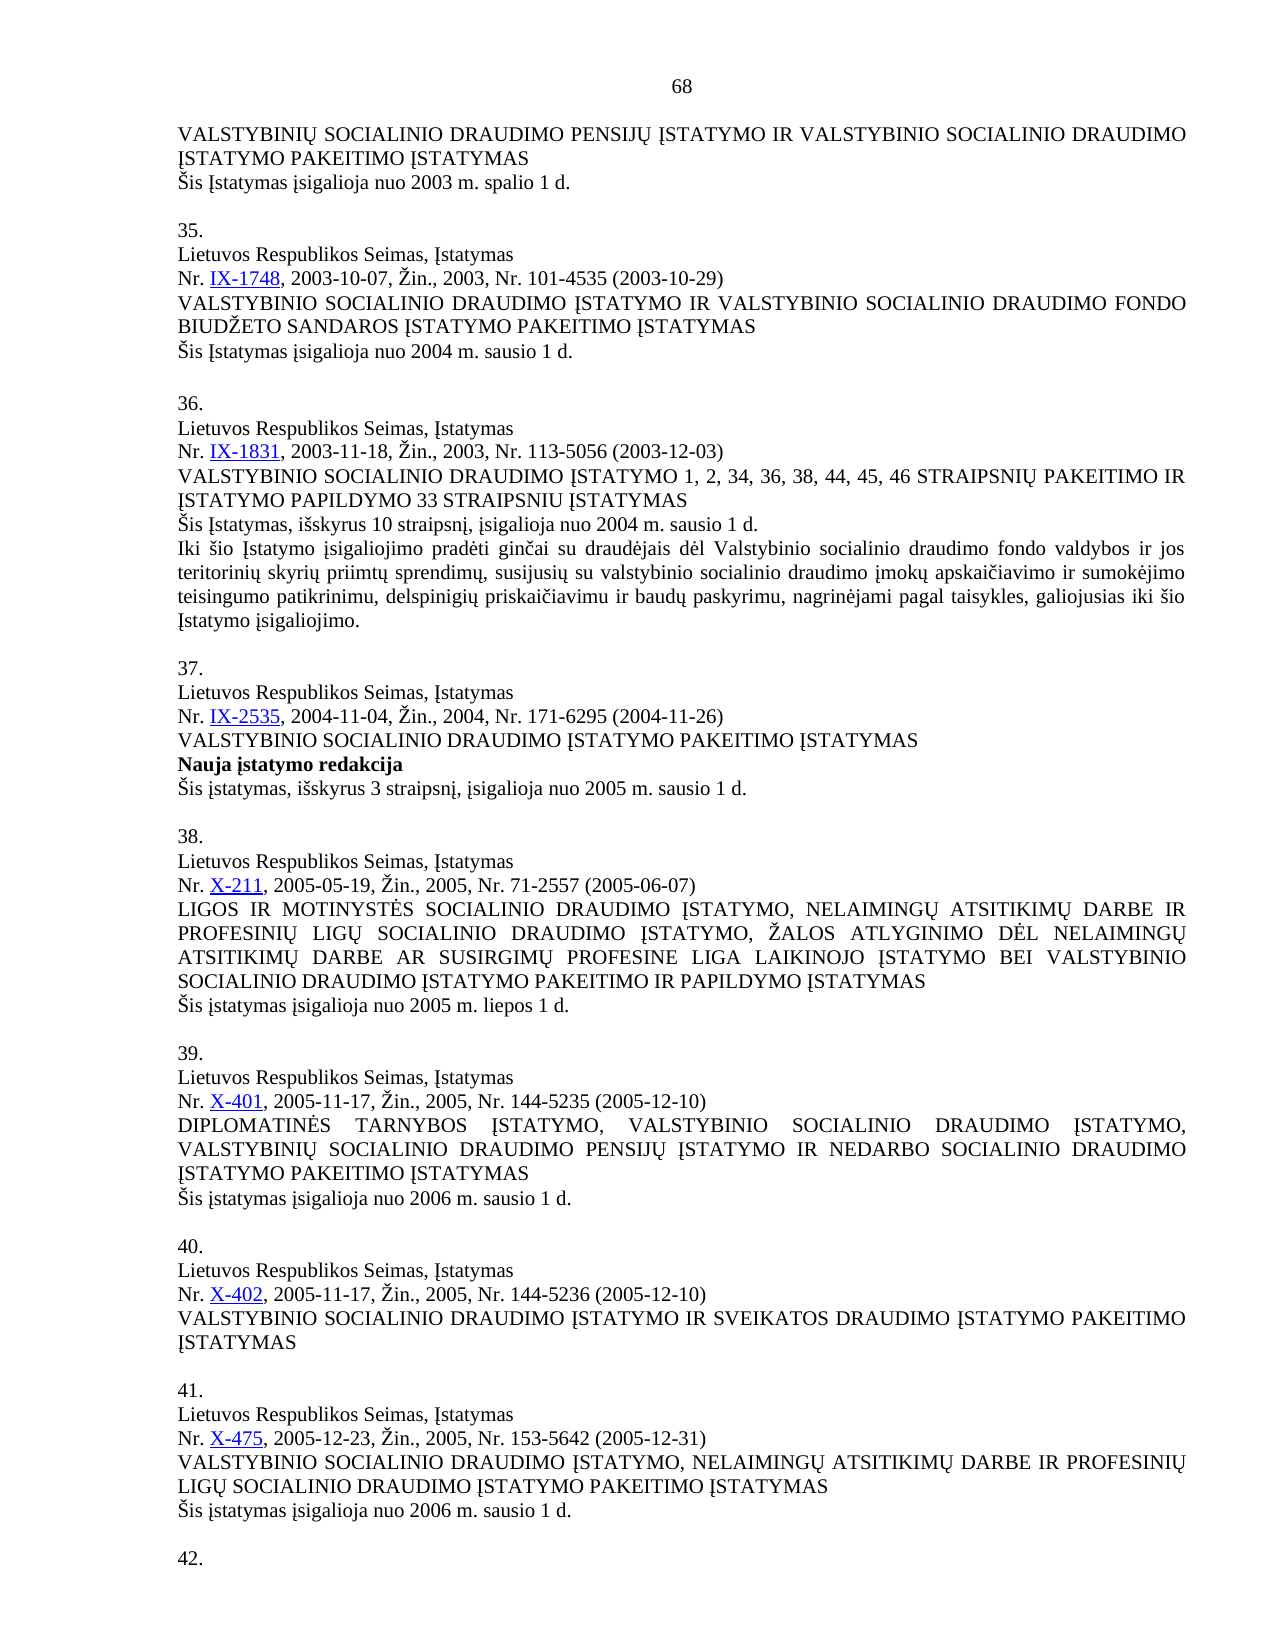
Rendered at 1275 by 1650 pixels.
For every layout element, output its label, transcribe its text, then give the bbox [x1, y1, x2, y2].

text Nr. X-211, 2005-05-19, Žin., 2005, Nr. 71-2557 (2005-06-07) [177, 873, 1187, 897]
text Šis Įstatymas įsigalioja nuo 2003 m. spalio 1 d. [177, 170, 1187, 194]
text Šis Įstatymas, išskyrus 10 straipsnį, įsigalioja nuo 2004 m. sausio 1 d. [177, 512, 1186, 536]
text Lietuvos Respublikos Seimas, Įstatymas [177, 1065, 1187, 1089]
text 36. [177, 391, 1187, 415]
text Nauja įstatymo redakcija [177, 752, 1187, 776]
text 35. [177, 218, 1187, 242]
text VALSTYBINIO SOCIALINIO DRAUDIMO ĮSTATYMO IR VALSTYBINIO SOCIALINIO DRAUDIMO FONDO BIUDŽETO SANDAROS ĮSTATYMO PAKEITIMO ĮSTATYMAS [177, 290, 1187, 338]
text Šis įstatymas įsigalioja nuo 2006 m. sausio 1 d. [177, 1498, 1187, 1522]
text 38. [177, 824, 1187, 848]
text DIPLOMATINĖS TARNYBOS ĮSTATYMO, VALSTYBINIO SOCIALINIO DRAUDIMO ĮSTATYMO, VALSTYBINIŲ SOCIALINIO DRAUDIMO PENSIJŲ ĮSTATYMO IR NEDARBO SOCIALINIO DRAUDIMO ĮSTATYMO PAKEITIMO ĮSTATYMAS [177, 1113, 1187, 1185]
text Lietuvos Respublikos Seimas, Įstatymas [177, 848, 1187, 873]
text VALSTYBINIŲ SOCIALINIO DRAUDIMO PENSIJŲ ĮSTATYMO IR VALSTYBINIO SOCIALINIO DRAUDIMO ĮSTATYMO PAKEITIMO ĮSTATYMAS [177, 122, 1187, 170]
text Nr. IX-1748, 2003-10-07, Žin., 2003, Nr. 101-4535 (2003-10-29) [177, 266, 1187, 290]
text Nr. X-401, 2005-11-17, Žin., 2005, Nr. 144-5235 (2005-12-10) [177, 1089, 1187, 1113]
text VALSTYBINIO SOCIALINIO DRAUDIMO ĮSTATYMO 1, 2, 34, 36, 38, 44, 45, 46 STRAIPSNIŲ PAKEITIMO IR ĮSTATYMO PAPILDYMO 33 STRAIPSNIU ĮSTATYMAS [177, 463, 1187, 512]
text Nr. IX-2535, 2004-11-04, Žin., 2004, Nr. 171-6295 (2004-11-26) [177, 704, 1187, 728]
text 42. [177, 1546, 1187, 1570]
text Šis Įstatymas įsigalioja nuo 2004 m. sausio 1 d. [177, 338, 1187, 363]
text Nr. IX-1831, 2003-11-18, Žin., 2003, Nr. 113-5056 (2003-12-03) [177, 439, 1187, 463]
text Lietuvos Respublikos Seimas, Įstatymas [177, 1402, 1187, 1426]
text VALSTYBINIO SOCIALINIO DRAUDIMO ĮSTATYMO PAKEITIMO ĮSTATYMAS [177, 728, 1187, 752]
text Šis įstatymas, išskyrus 3 straipsnį, įsigalioja nuo 2005 m. sausio 1 d. [177, 776, 1187, 800]
text Šis įstatymas įsigalioja nuo 2006 m. sausio 1 d. [177, 1185, 1187, 1209]
text Nr. X-402, 2005-11-17, Žin., 2005, Nr. 144-5236 (2005-12-10) [177, 1282, 1187, 1306]
text Lietuvos Respublikos Seimas, Įstatymas [177, 680, 1187, 704]
text 37. [177, 656, 1187, 680]
text VALSTYBINIO SOCIALINIO DRAUDIMO ĮSTATYMO, NELAIMINGŲ ATSITIKIMŲ DARBE IR PROFESINIŲ LIGŲ SOCIALINIO DRAUDIMO ĮSTATYMO PAKEITIMO ĮSTATYMAS [177, 1450, 1187, 1498]
text VALSTYBINIO SOCIALINIO DRAUDIMO ĮSTATYMO IR SVEIKATOS DRAUDIMO ĮSTATYMO PAKEITIMO ĮSTATYMAS [177, 1306, 1187, 1354]
text Lietuvos Respublikos Seimas, Įstatymas [177, 415, 1187, 439]
text LIGOS IR MOTINYSTĖS SOCIALINIO DRAUDIMO ĮSTATYMO, NELAIMINGŲ ATSITIKIMŲ DARBE IR PROFESINIŲ LIGŲ SOCIALINIO DRAUDIMO ĮSTATYMO, ŽALOS ATLYGINIMO DĖL NELAIMINGŲ ATSITIKIMŲ DARBE AR SUSIRGIMŲ PROFESINE LIGA LAIKINOJO ĮSTATYMO BEI VALSTYBINIO SOCIALINIO DRAUDIMO ĮSTATYMO PAKEITIMO IR PAPILDYMO ĮSTATYMAS [177, 897, 1187, 993]
text 39. [177, 1041, 1187, 1065]
text Šis įstatymas įsigalioja nuo 2005 m. liepos 1 d. [177, 993, 1187, 1017]
text Nr. X-475, 2005-12-23, Žin., 2005, Nr. 153-5642 (2005-12-31) [177, 1426, 1187, 1450]
text 40. [177, 1233, 1187, 1258]
text 41. [177, 1378, 1187, 1402]
text Lietuvos Respublikos Seimas, Įstatymas [177, 242, 1187, 266]
text Lietuvos Respublikos Seimas, Įstatymas [177, 1258, 1187, 1282]
text Iki šio Įstatymo įsigaliojimo pradėti ginčai su draudėjais dėl Valstybinio socialinio draudimo fondo valdybos ir jos teritorinių skyrių priimtų sprendimų, susijusių su valstybinio socialinio draudimo įmokų apskaičiavimo ir sumokėjimo teisingumo patikrinimu, delspinigių priskaičiavimu ir baudų paskyrimu, nagrinėjami pagal taisykles, galiojusias iki šio Įstatymo įsigaliojimo. [177, 536, 1186, 632]
